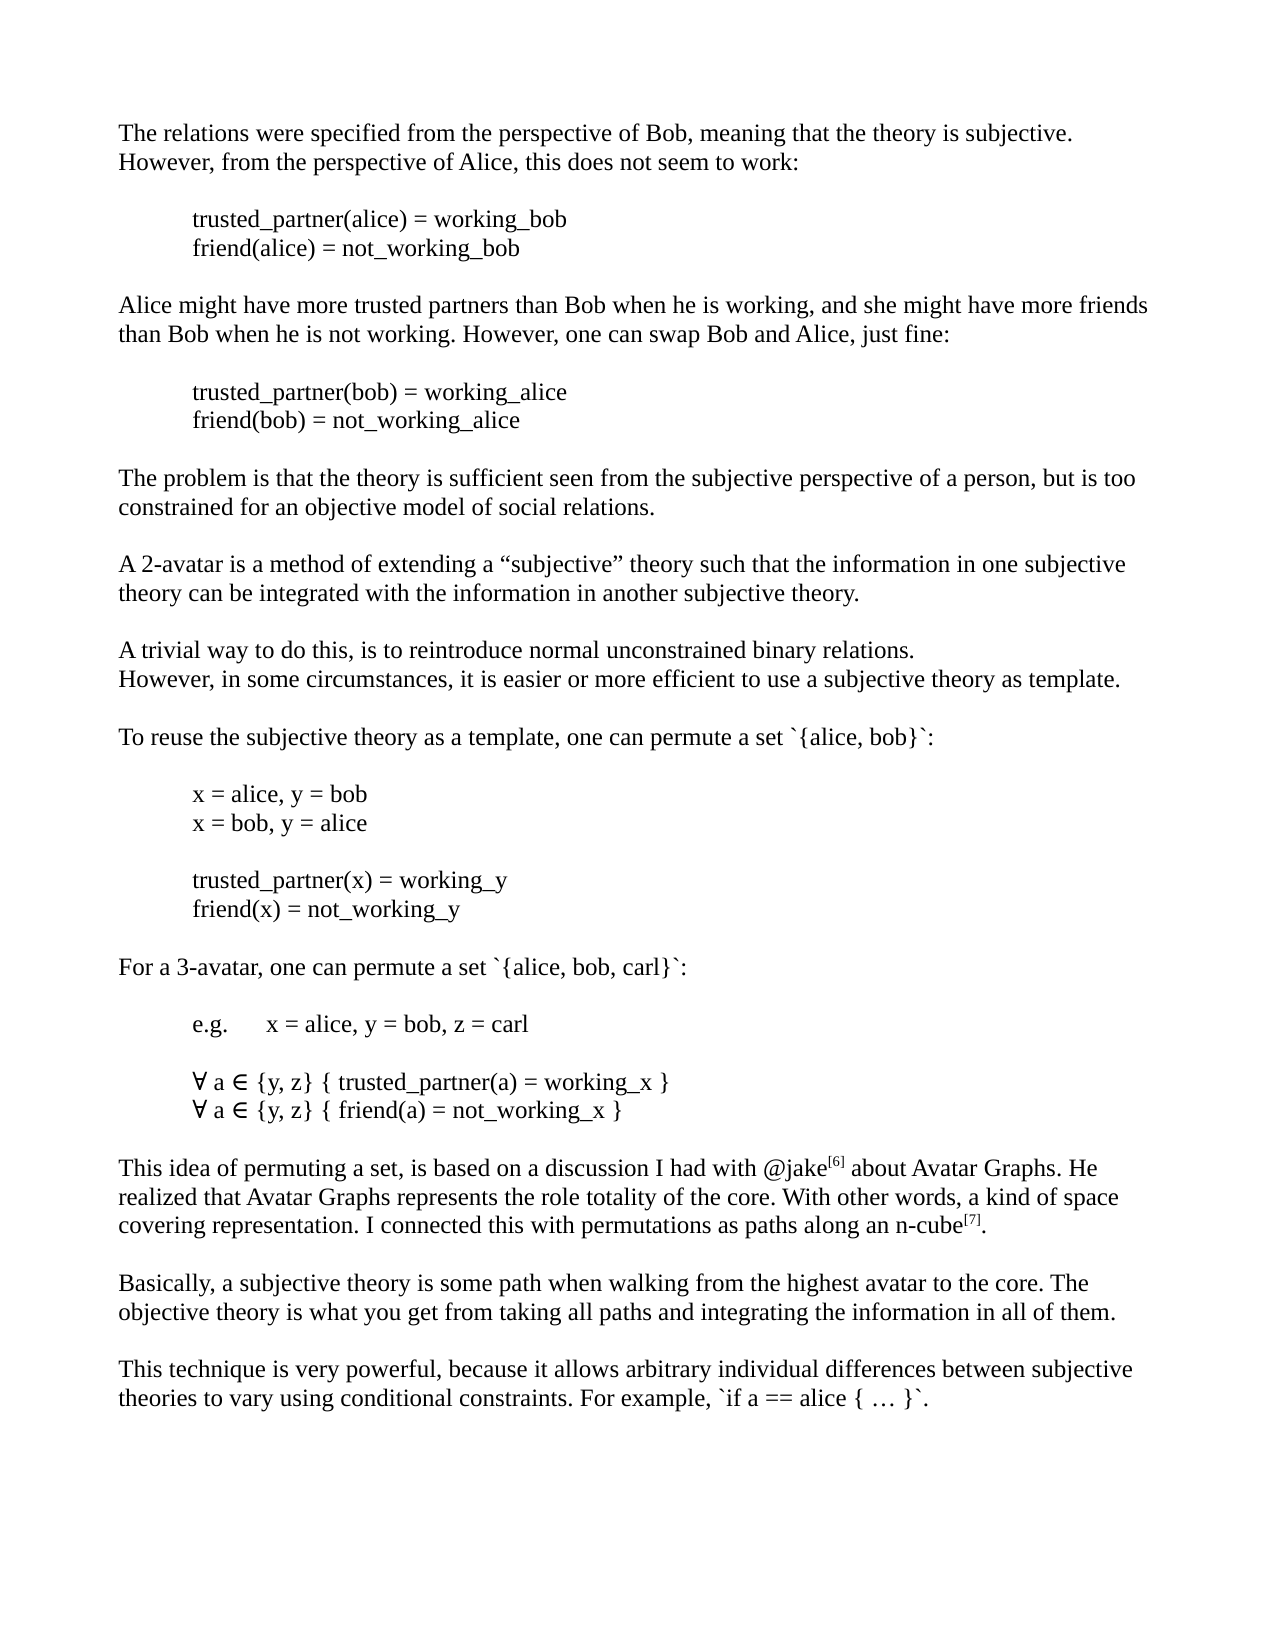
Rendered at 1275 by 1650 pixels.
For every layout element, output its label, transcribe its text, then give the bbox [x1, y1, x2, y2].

text However, in some circumstances, it is easier or more efficient to use a subjective theory as template. [118, 664, 1157, 693]
text The problem is that the theory is sufficient seen from the subjective perspective of a person, but is too constrained for an objective model of social relations. [118, 463, 1157, 521]
text friend(bob) = not_working_alice [118, 406, 1157, 434]
text x = bob, y = alice [118, 808, 1157, 837]
text A trivial way to do this, is to reintroduce normal unconstrained binary relations. [118, 636, 1157, 664]
text ∀ a ∈ {y, z} { trusted_partner(a) = working_x } [118, 1067, 1157, 1096]
text This technique is very powerful, because it allows arbitrary individual differences between subjective theories to vary using conditional constraints. For example, `if a == alice { … }`. [118, 1354, 1157, 1412]
text trusted_partner(alice) = working_bob [118, 204, 1157, 233]
text friend(x) = not_working_y [118, 894, 1157, 923]
text Basically, a subjective theory is some path when walking from the highest avatar to the core. The objective theory is what you get from taking all paths and integrating the information in all of them. [118, 1268, 1157, 1326]
text trusted_partner(bob) = working_alice [118, 377, 1157, 406]
text trusted_partner(x) = working_y [118, 866, 1157, 894]
text Alice might have more trusted partners than Bob when he is working, and she might have more friends than Bob when he is not working. However, one can swap Bob and Alice, just fine: [118, 291, 1157, 348]
text e.g. x = alice, y = bob, z = carl [118, 1009, 1157, 1038]
text This idea of permuting a set, is based on a discussion I had with @jake[6] about Avatar Graphs. He realized that Avatar Graphs represents the role totality of the core. With other words, a kind of space covering representation. I connected this with permutations as paths along an n-cube[7]. [118, 1153, 1157, 1239]
text x = alice, y = bob [118, 779, 1157, 808]
text ∀ a ∈ {y, z} { friend(a) = not_working_x } [118, 1096, 1157, 1124]
text A 2-avatar is a method of extending a “subjective” theory such that the information in one subjective theory can be integrated with the information in another subjective theory. [118, 549, 1157, 607]
text To reuse the subjective theory as a template, one can permute a set `{alice, bob}`: [118, 722, 1157, 751]
text For a 3-avatar, one can permute a set `{alice, bob, carl}`: [118, 952, 1157, 981]
text friend(alice) = not_working_bob [118, 233, 1157, 262]
text The relations were specified from the perspective of Bob, meaning that the theory is subjective. However, from the perspective of Alice, this does not seem to work: [118, 118, 1157, 176]
